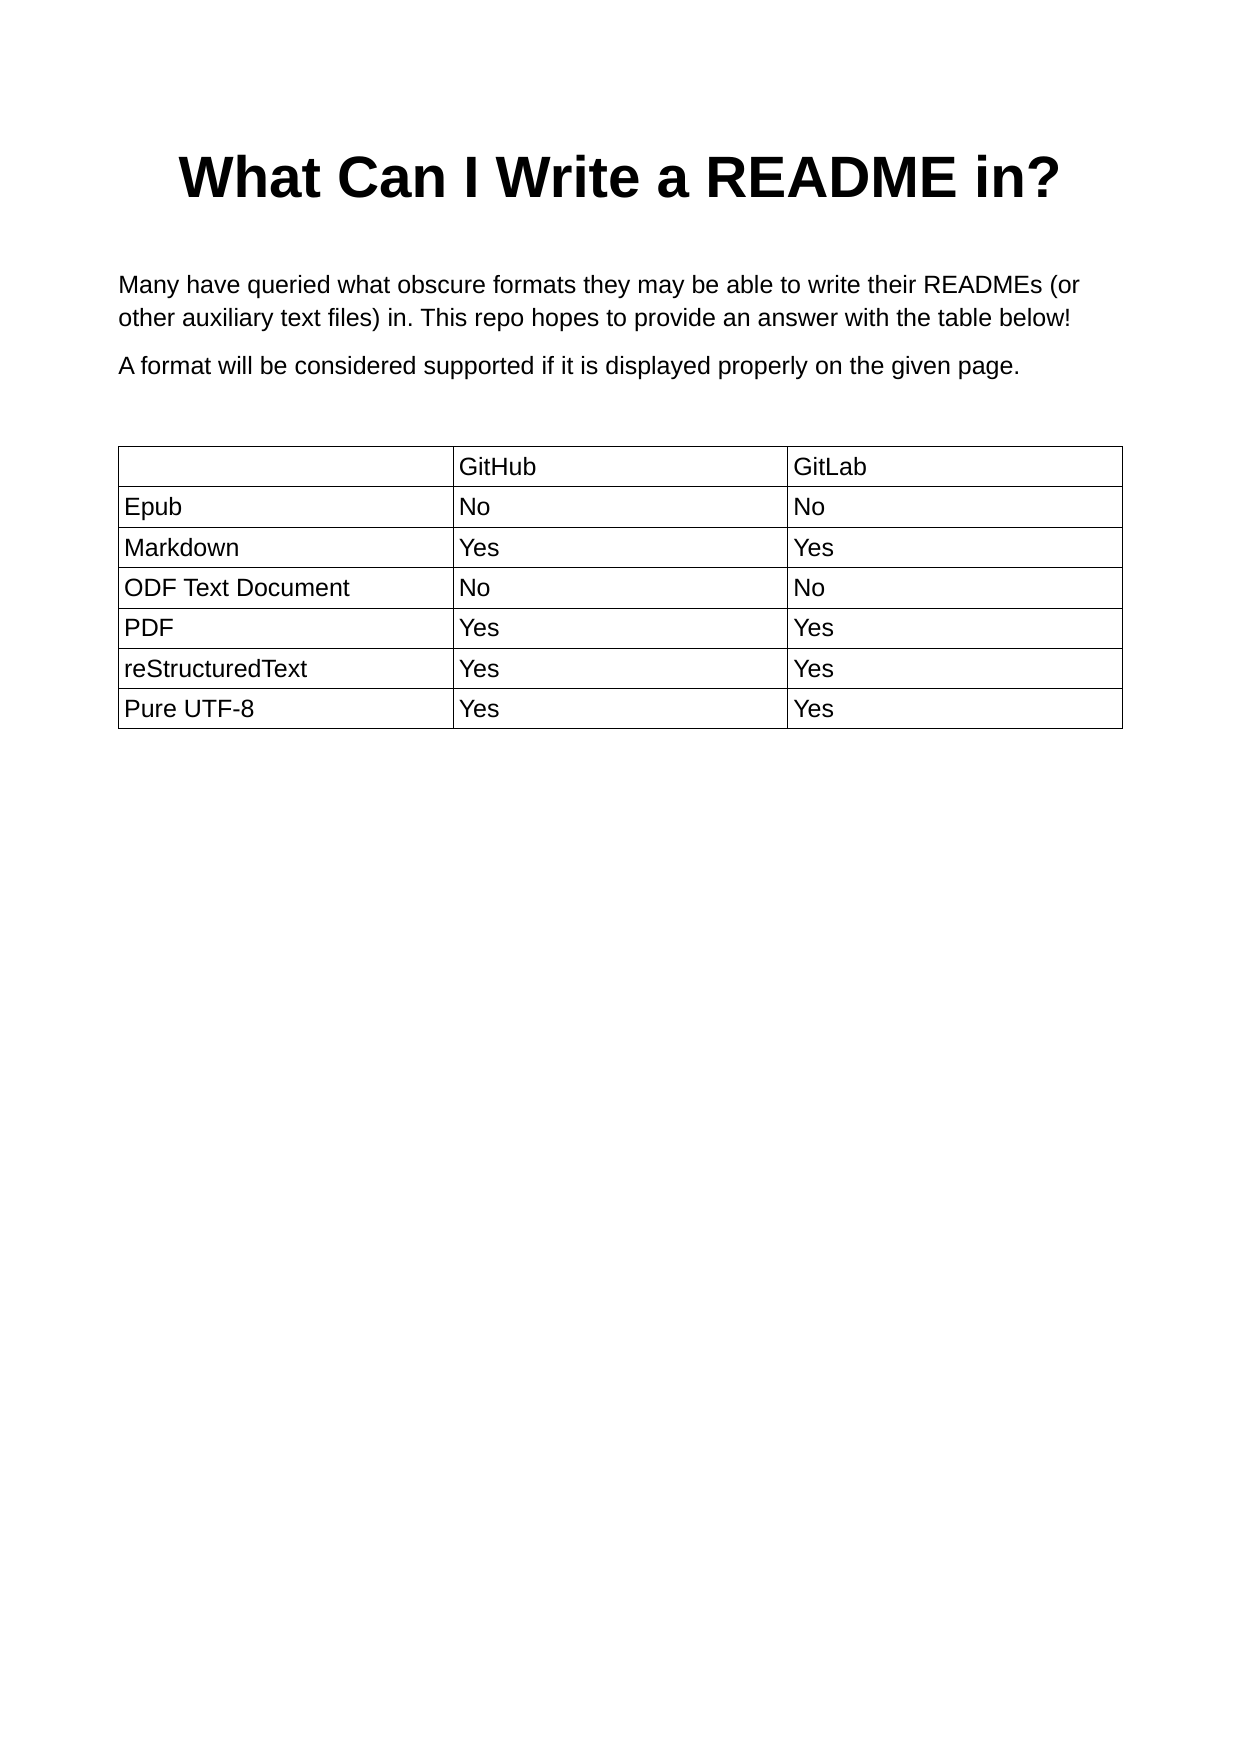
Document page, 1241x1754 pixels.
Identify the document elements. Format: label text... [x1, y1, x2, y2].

table_cell PDF [119, 609, 453, 648]
table_cell No [788, 568, 1122, 607]
table_cell Yes [788, 689, 1122, 728]
title What Can I Write a README in? [118, 143, 1122, 210]
table_cell No [788, 487, 1122, 527]
table_header GitLab [788, 447, 1122, 486]
table_cell Markdown [119, 528, 453, 567]
table_cell Yes [788, 649, 1122, 688]
table_cell Yes [454, 689, 787, 728]
table_header [119, 447, 453, 486]
table_cell ODF Text Document [119, 568, 453, 607]
table_cell Yes [454, 609, 787, 648]
table_cell Epub [119, 487, 453, 527]
table_cell Yes [788, 609, 1122, 648]
table_cell Pure UTF-8 [119, 689, 453, 728]
table_cell Yes [454, 649, 787, 688]
table_cell Yes [788, 528, 1122, 567]
table_cell Yes [454, 528, 787, 567]
table_cell No [454, 487, 787, 527]
table_cell No [454, 568, 787, 607]
table_cell reStructuredText [119, 649, 453, 688]
text Many have queried what obscure formats they may be able to write their READMEs (or other auxiliary text files) in. This repo hopes to provide an answer with the table below! [118, 270, 1122, 332]
text A format will be considered supported if it is displayed properly on the given page. [118, 351, 1122, 380]
table_header GitHub [454, 447, 787, 486]
